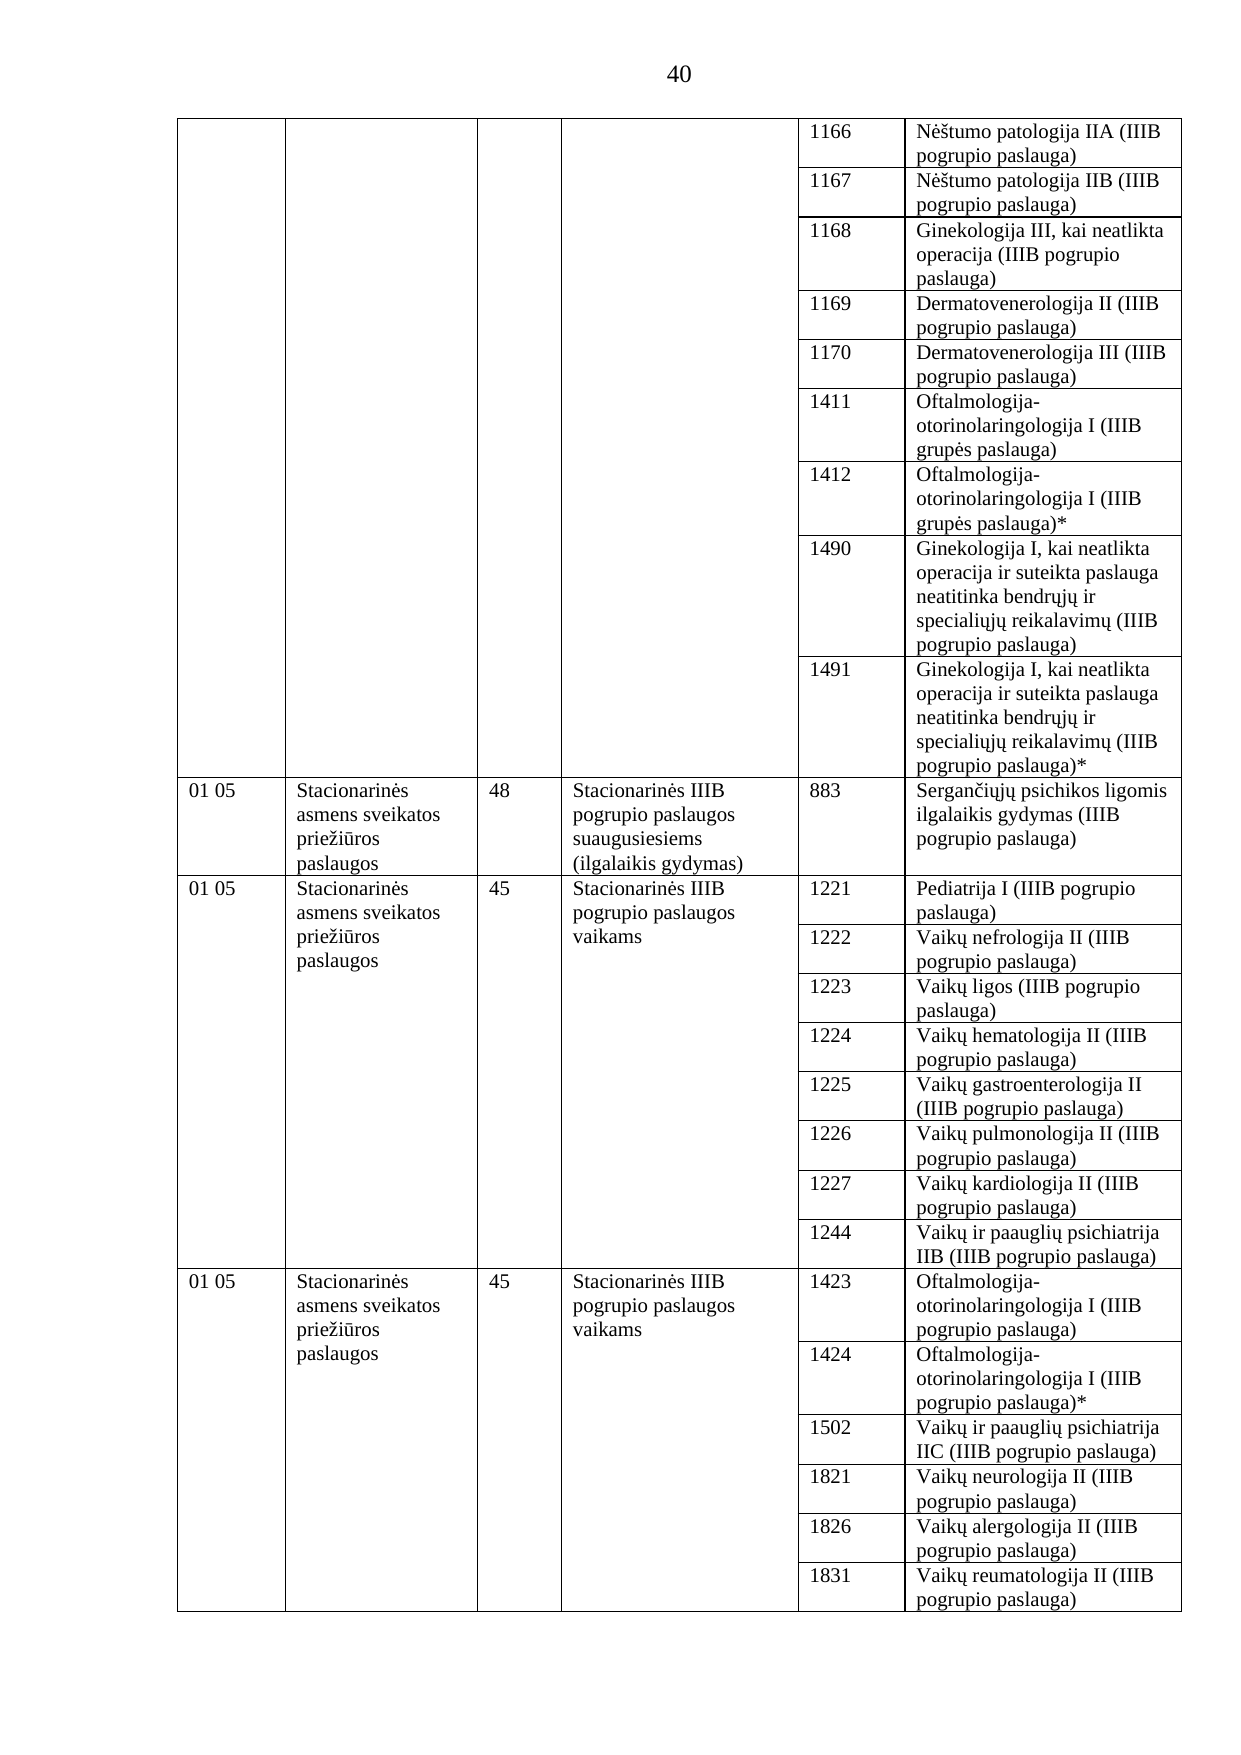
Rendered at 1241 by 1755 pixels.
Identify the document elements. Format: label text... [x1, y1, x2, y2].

table_cell [178, 119, 285, 777]
table_cell Stacionarinės IIIB pogrupio paslaugos vaikams [562, 1269, 798, 1611]
table_cell Pediatrija I (IIIB pogrupio paslauga) [906, 876, 1181, 924]
table_cell [286, 119, 477, 777]
table_cell Nėštumo patologija IIA (IIIB pogrupio paslauga) [906, 119, 1181, 167]
table_cell Oftalmologija-otorinolaringologija I (IIIB pogrupio paslauga) [906, 1269, 1181, 1341]
table_cell [562, 119, 798, 777]
table_cell 45 [478, 1269, 561, 1611]
table_cell 1166 [799, 119, 904, 167]
table_cell 1221 [799, 876, 904, 924]
table_cell 01 05 [178, 778, 285, 874]
table_cell Vaikų hematologija II (IIIB pogrupio paslauga) [906, 1023, 1181, 1071]
table_cell 1224 [799, 1023, 904, 1071]
table_cell Stacionarinės IIIB pogrupio paslaugos suaugusiesiems (ilgalaikis gydymas) [562, 778, 798, 874]
table_cell Oftalmologija-otorinolaringologija I (IIIB grupės paslauga) [906, 389, 1181, 461]
table_cell 1411 [799, 389, 904, 461]
table_cell 1225 [799, 1072, 904, 1120]
table_cell 1169 [799, 291, 904, 339]
table_cell 1168 [799, 218, 904, 290]
table_cell Vaikų reumatologija II (IIIB pogrupio paslauga) [906, 1563, 1181, 1611]
table_cell Vaikų ir paauglių psichiatrija IIB (IIIB pogrupio paslauga) [906, 1220, 1181, 1268]
table_cell 1826 [799, 1514, 904, 1562]
table_cell Ginekologija I, kai neatlikta operacija ir suteikta paslauga neatitinka bendrųjų ir specialiųjų reikalavimų (IIIB pogrupio paslauga)* [906, 657, 1181, 777]
table_cell 1167 [799, 168, 904, 216]
table_cell Vaikų alergologija II (IIIB pogrupio paslauga) [906, 1514, 1181, 1562]
table_cell 1227 [799, 1171, 904, 1219]
table_cell 1412 [799, 462, 904, 534]
table_cell Vaikų ir paauglių psichiatrija IIC (IIIB pogrupio paslauga) [906, 1415, 1181, 1463]
table_cell Vaikų pulmonologija II (IIIB pogrupio paslauga) [906, 1121, 1181, 1169]
table_cell Nėštumo patologija IIB (IIIB pogrupio paslauga) [906, 168, 1181, 216]
table_cell 45 [478, 876, 561, 1268]
table_cell 1223 [799, 974, 904, 1022]
table_cell 1222 [799, 925, 904, 973]
table_cell Oftalmologija-otorinolaringologija I (IIIB pogrupio paslauga)* [906, 1342, 1181, 1414]
table_cell Dermatovenerologija II (IIIB pogrupio paslauga) [906, 291, 1181, 339]
table_cell 1170 [799, 340, 904, 388]
table_cell 1502 [799, 1415, 904, 1463]
table_cell 1226 [799, 1121, 904, 1169]
table_cell 1424 [799, 1342, 904, 1414]
table_cell 1831 [799, 1563, 904, 1611]
table_cell Ginekologija III, kai neatlikta operacija (IIIB pogrupio paslauga) [906, 218, 1181, 290]
table_cell Vaikų kardiologija II (IIIB pogrupio paslauga) [906, 1171, 1181, 1219]
table_cell Vaikų neurologija II (IIIB pogrupio paslauga) [906, 1465, 1181, 1513]
table_cell 1423 [799, 1269, 904, 1341]
table_cell 883 [799, 778, 904, 874]
table_cell Stacionarinės asmens sveikatos priežiūros paslaugos [286, 778, 477, 874]
table_cell Vaikų ligos (IIIB pogrupio paslauga) [906, 974, 1181, 1022]
table_cell 1244 [799, 1220, 904, 1268]
table_cell Stacionarinės IIIB pogrupio paslaugos vaikams [562, 876, 798, 1268]
table_cell Oftalmologija-otorinolaringologija I (IIIB grupės paslauga)* [906, 462, 1181, 534]
table_cell 1821 [799, 1465, 904, 1513]
table_cell 01 05 [178, 876, 285, 1268]
table_cell Dermatovenerologija III (IIIB pogrupio paslauga) [906, 340, 1181, 388]
table_cell Ginekologija I, kai neatlikta operacija ir suteikta paslauga neatitinka bendrųjų ir specialiųjų reikalavimų (IIIB pogrupio paslauga) [906, 536, 1181, 656]
table_cell 01 05 [178, 1269, 285, 1611]
table_cell [478, 119, 561, 777]
table_cell Stacionarinės asmens sveikatos priežiūros paslaugos [286, 1269, 477, 1611]
table_cell Stacionarinės asmens sveikatos priežiūros paslaugos [286, 876, 477, 1268]
table_cell Sergančiųjų psichikos ligomis ilgalaikis gydymas (IIIB pogrupio paslauga) [906, 778, 1181, 874]
table_cell 1490 [799, 536, 904, 656]
table_cell 48 [478, 778, 561, 874]
table_cell Vaikų gastroenterologija II (IIIB pogrupio paslauga) [906, 1072, 1181, 1120]
table_cell Vaikų nefrologija II (IIIB pogrupio paslauga) [906, 925, 1181, 973]
table_cell 1491 [799, 657, 904, 777]
